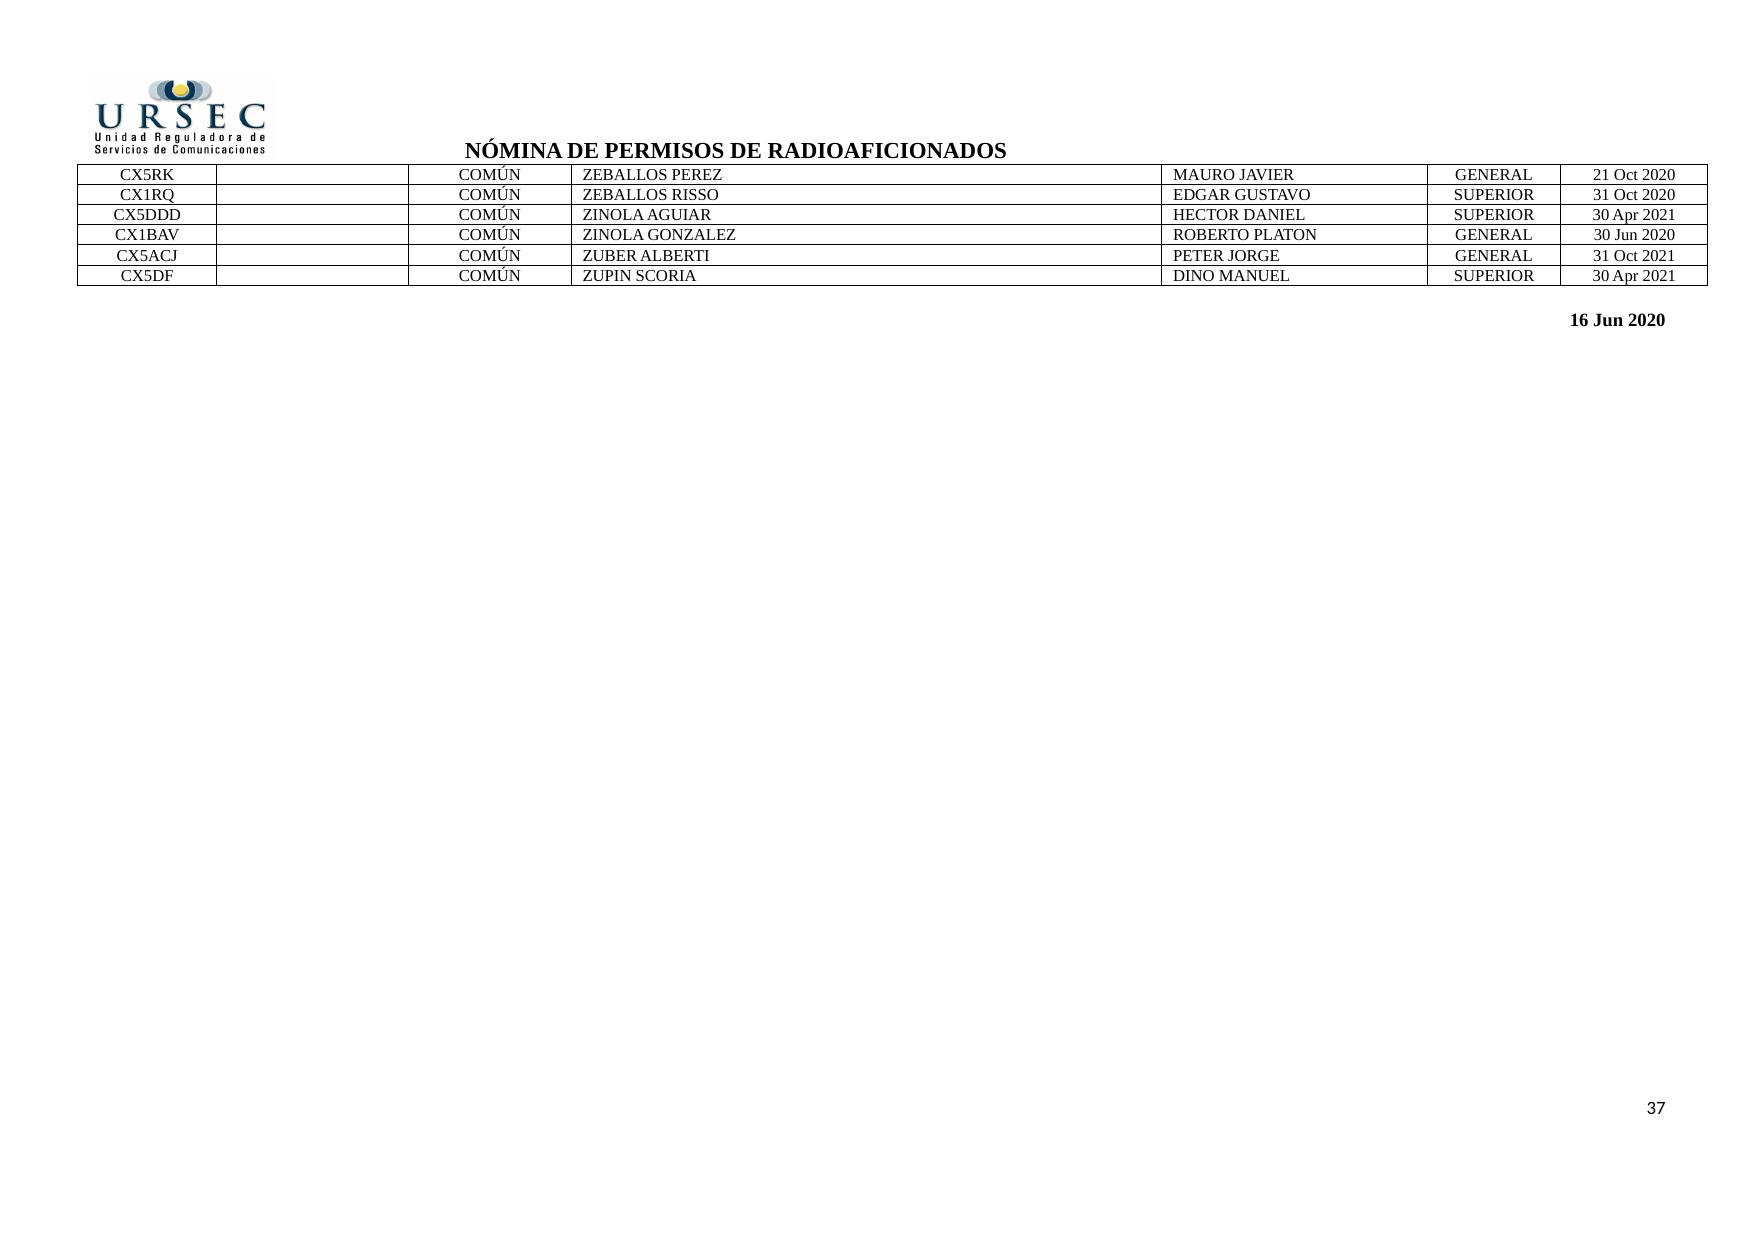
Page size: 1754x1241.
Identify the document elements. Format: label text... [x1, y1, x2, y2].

table_cell COMÚN [409, 185, 571, 204]
table_cell CX5ACJ [78, 245, 216, 264]
table_cell ZEBALLOS RISSO [572, 185, 1161, 204]
table_cell DINO MANUEL [1162, 266, 1427, 285]
table_cell 31 Oct 2021 [1561, 245, 1707, 264]
table_cell 30 Jun 2020 [1561, 225, 1707, 244]
table_cell COMÚN [409, 245, 571, 264]
table_cell 30 Apr 2021 [1561, 205, 1707, 224]
text 16 Jun 2020 [89, 309, 1665, 330]
table_cell GENERAL [1428, 225, 1560, 244]
table_cell ZINOLA AGUIAR [572, 205, 1161, 224]
table_cell CX1RQ [78, 185, 216, 204]
table_cell [217, 205, 408, 224]
table_cell PETER JORGE [1162, 245, 1427, 264]
table_cell [217, 245, 408, 264]
table_cell ZINOLA GONZALEZ [572, 225, 1161, 244]
table_cell [217, 266, 408, 285]
table_cell [217, 185, 408, 204]
table_cell [217, 225, 408, 244]
table_cell SUPERIOR [1428, 205, 1560, 224]
table_cell SUPERIOR [1428, 185, 1560, 204]
table_cell ROBERTO PLATON [1162, 225, 1427, 244]
table_cell MAURO JAVIER [1162, 165, 1427, 184]
table_cell CX5DF [78, 266, 216, 285]
table_cell ZUBER ALBERTI [572, 245, 1161, 264]
table_cell [217, 165, 408, 184]
picture [88, 75, 277, 159]
table_cell ZEBALLOS PEREZ [572, 165, 1161, 184]
table_cell COMÚN [409, 225, 571, 244]
table_cell CX5DDD [78, 205, 216, 224]
table_cell GENERAL [1428, 245, 1560, 264]
table_cell GENERAL [1428, 165, 1560, 184]
table_cell SUPERIOR [1428, 266, 1560, 285]
table_cell CX1BAV [78, 225, 216, 244]
table_cell CX5RK [78, 165, 216, 184]
table_cell 21 Oct 2020 [1561, 165, 1707, 184]
table_cell HECTOR DANIEL [1162, 205, 1427, 224]
table_cell EDGAR GUSTAVO [1162, 185, 1427, 204]
table_cell ZUPIN SCORIA [572, 266, 1161, 285]
table_cell COMÚN [409, 165, 571, 184]
table_cell 30 Apr 2021 [1561, 266, 1707, 285]
table_cell COMÚN [409, 266, 571, 285]
table_cell COMÚN [409, 205, 571, 224]
table_cell 31 Oct 2020 [1561, 185, 1707, 204]
